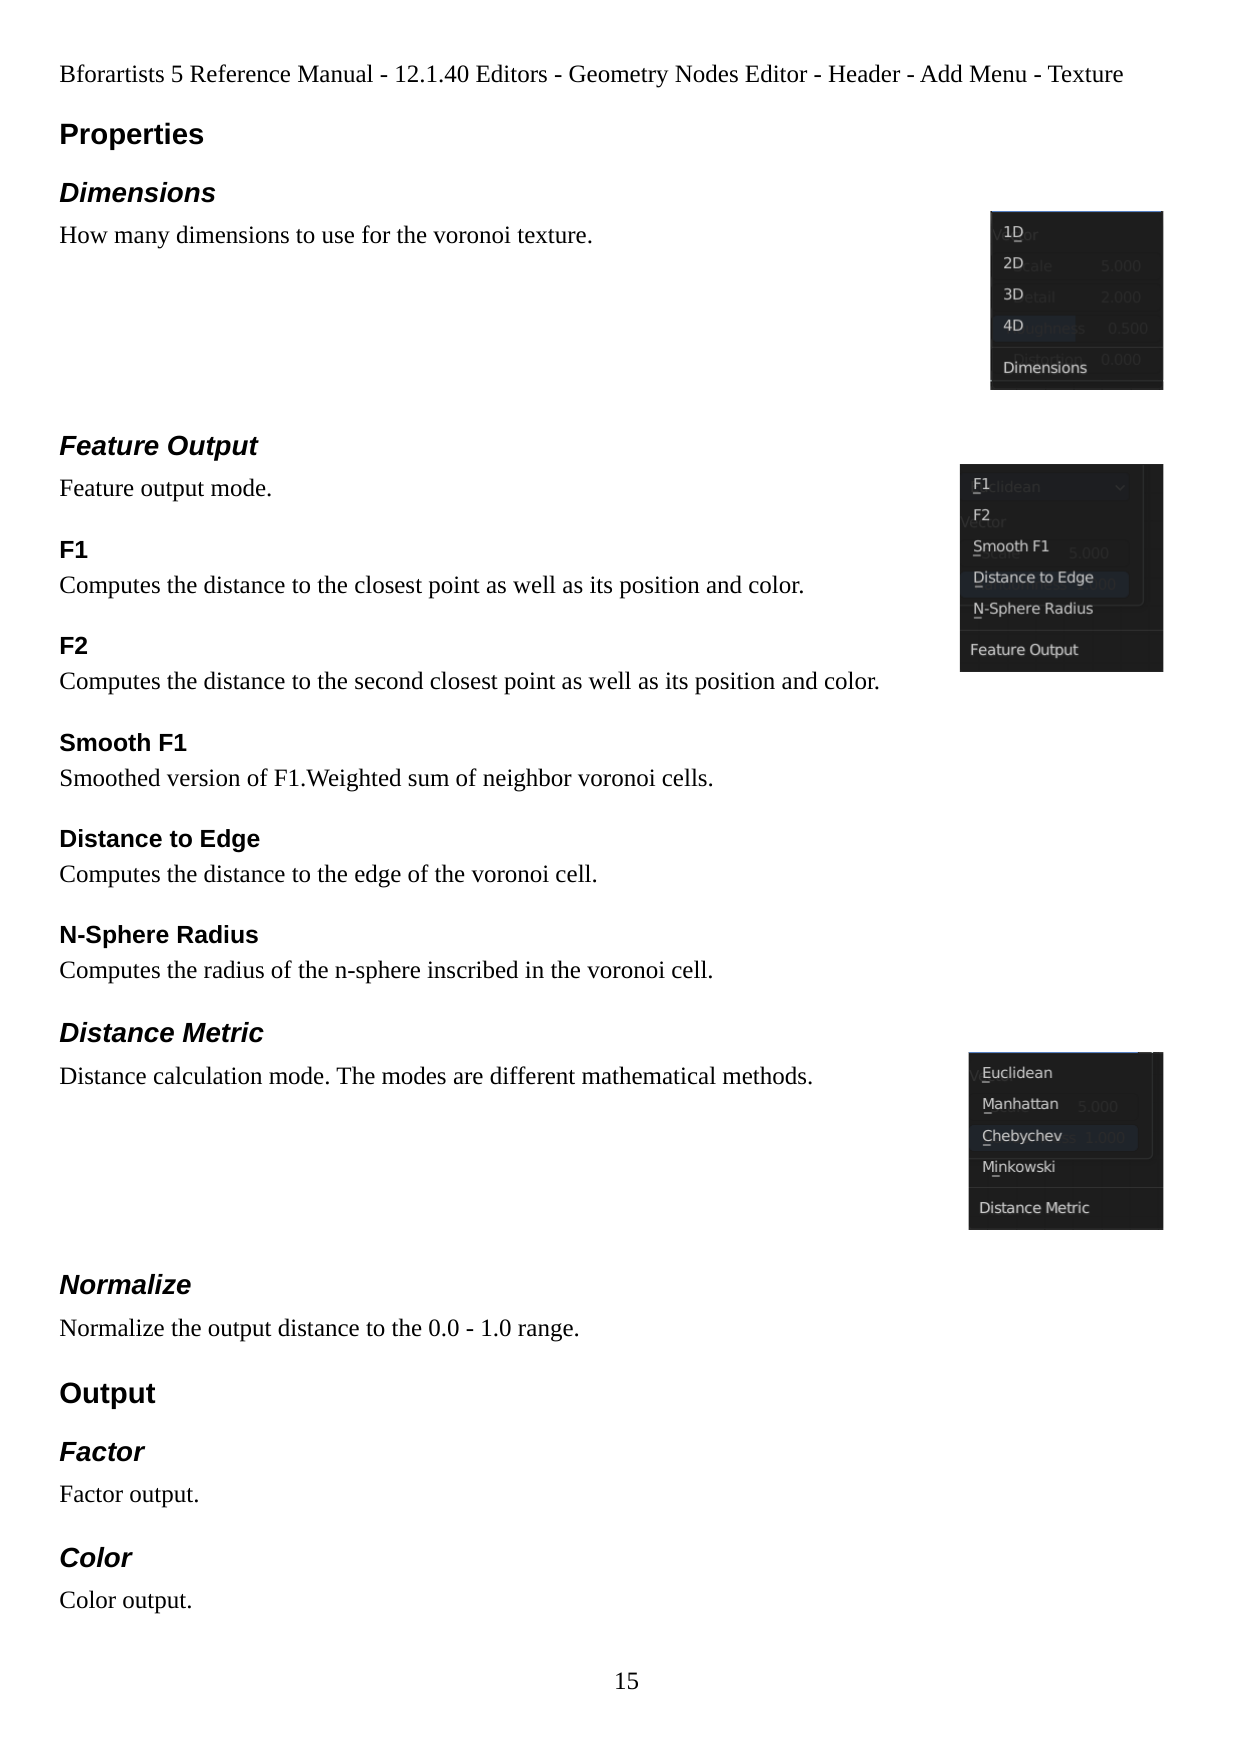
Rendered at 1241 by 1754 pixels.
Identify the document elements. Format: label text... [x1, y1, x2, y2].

subtitle Factor [59, 1435, 1181, 1467]
text Computes the distance to the second closest point as well as its position and color. [59, 666, 1181, 695]
subtitle F1 [59, 535, 959, 564]
subtitle [1164, 535, 1181, 564]
subtitle Distance to Edge [59, 824, 1181, 853]
subtitle [1164, 631, 1181, 660]
text Normalize the output distance to the 0.0 - 1.0 range. [59, 1313, 1181, 1341]
subtitle N-Sphere Radius [59, 921, 1181, 949]
subtitle Dimensions [59, 176, 1181, 208]
subtitle Distance Metric [59, 1017, 1181, 1049]
text Factor output. [59, 1479, 1181, 1508]
text Smoothed version of F1.Weighted sum of neighbor voronoi cells. [59, 763, 1181, 791]
subtitle Smooth F1 [59, 728, 1181, 756]
text [1164, 473, 1181, 502]
text Computes the distance to the closest point as well as its position and color. [59, 570, 959, 599]
picture [959, 464, 1164, 672]
text Color output. [59, 1585, 1181, 1614]
text How many dimensions to use for the voronoi texture. [59, 220, 990, 249]
text Distance calculation mode. The modes are different mathematical methods. [59, 1061, 968, 1090]
text Feature output mode. [59, 473, 959, 502]
subtitle F2 [59, 631, 959, 660]
picture [968, 1052, 1164, 1230]
subtitle Properties [59, 117, 1181, 151]
picture [990, 211, 1164, 390]
text Computes the radius of the n-sphere inscribed in the voronoi cell. [59, 955, 1181, 984]
subtitle Feature Output [59, 429, 1181, 461]
subtitle Normalize [59, 1268, 1181, 1300]
subtitle Output [59, 1376, 1181, 1410]
subtitle Color [59, 1541, 1181, 1573]
text Computes the distance to the edge of the voronoi cell. [59, 859, 1181, 888]
